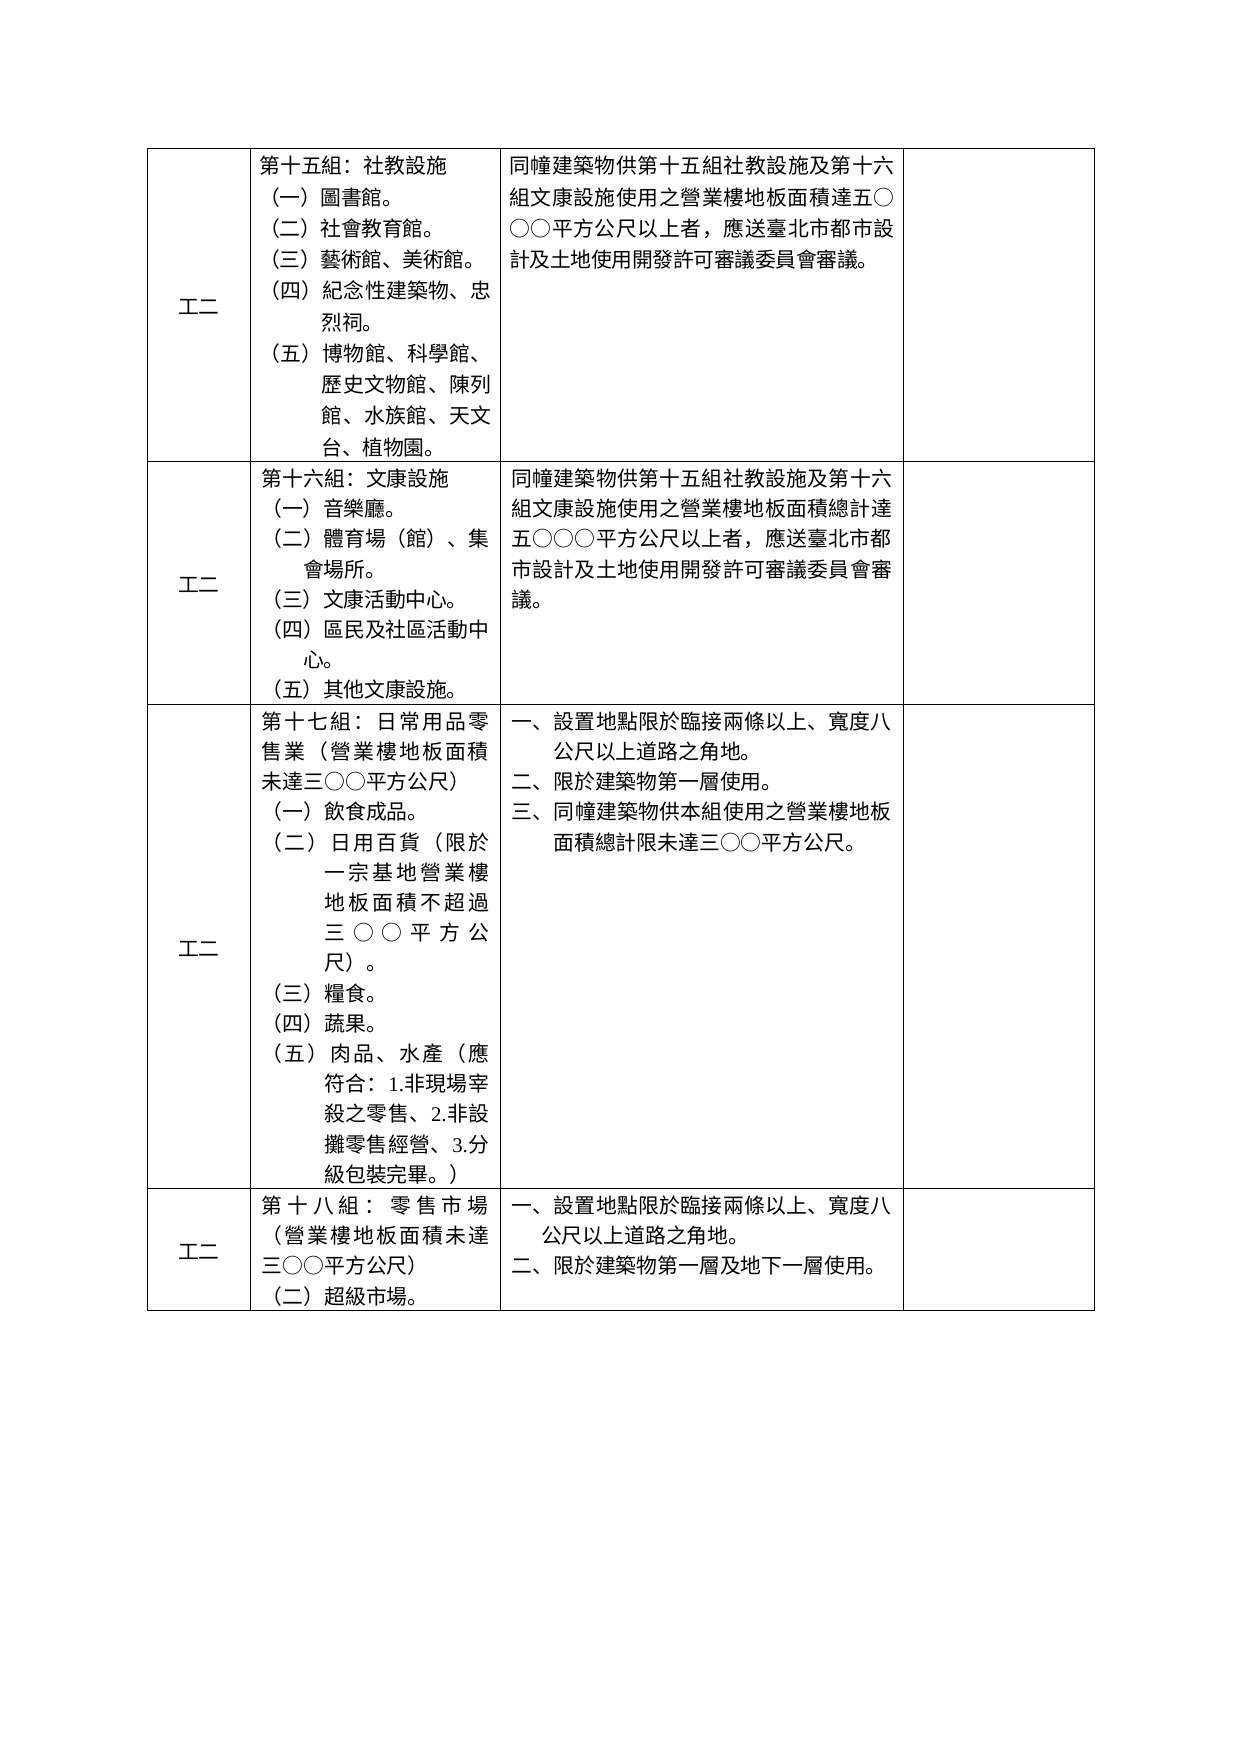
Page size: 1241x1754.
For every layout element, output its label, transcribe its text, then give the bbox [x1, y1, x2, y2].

table_cell 一、設置地點限於臨接兩條以上、寬度八公尺以上道路之角地。 二、限於建築物第一層及地下一層使用。 [501, 1189, 903, 1310]
table_cell 工二 [148, 462, 250, 704]
table_cell [904, 149, 1094, 461]
table_cell 工二 [148, 149, 250, 461]
table_cell 同幢建築物供第十五組社教設施及第十六組文康設施使用之營業樓地板面積總計達五○○○平方公尺以上者，應送臺北市都市設計及土地使用開發許可審議委員會審議。 [501, 462, 903, 704]
table_cell [904, 1189, 1094, 1310]
table_cell 第十六組：文康設施 （一）音樂廳。 （二）體育場（館）、集會場所。 （三）文康活動中心。 （四）區民及社區活動中心。 （五）其他文康設施。 [251, 462, 500, 704]
table_cell [904, 705, 1094, 1188]
table_cell 第十七組：日常用品零售業（營業樓地板面積未達三○○平方公尺） （一）飲食成品。 （二）日用百貨（限於一宗基地營業樓地板面積不超過三○○平方公尺）。 （三）糧食。 （四）蔬果。 （五）肉品、水產（應符合：1.非現場宰殺之零售、2.非設攤零售經營、3.分級包裝完畢。） [251, 705, 500, 1188]
table_cell 第十八組：零售市場（營業樓地板面積未達三○○平方公尺） （二）超級市場。 [251, 1189, 500, 1310]
table_cell 一、設置地點限於臨接兩條以上、寬度八公尺以上道路之角地。 二、限於建築物第一層使用。 三、同幢建築物供本組使用之營業樓地板面積總計限未達三○○平方公尺。 [501, 705, 903, 1188]
table_cell [904, 462, 1094, 704]
table_cell 第十五組：社教設施 （一）圖書館。 （二）社會教育館。 （三）藝術館、美術館。 （四）紀念性建築物、忠烈祠。 （五）博物館、科學館、歷史文物館、陳列館、水族館、天文台、植物園。 [251, 149, 500, 461]
table_cell 工二 [148, 1189, 250, 1310]
table_cell 同幢建築物供第十五組社教設施及第十六組文康設施使用之營業樓地板面積達五○○○平方公尺以上者，應送臺北市都市設計及土地使用開發許可審議委員會審議。 [501, 149, 903, 461]
table_cell 工二 [148, 705, 250, 1188]
